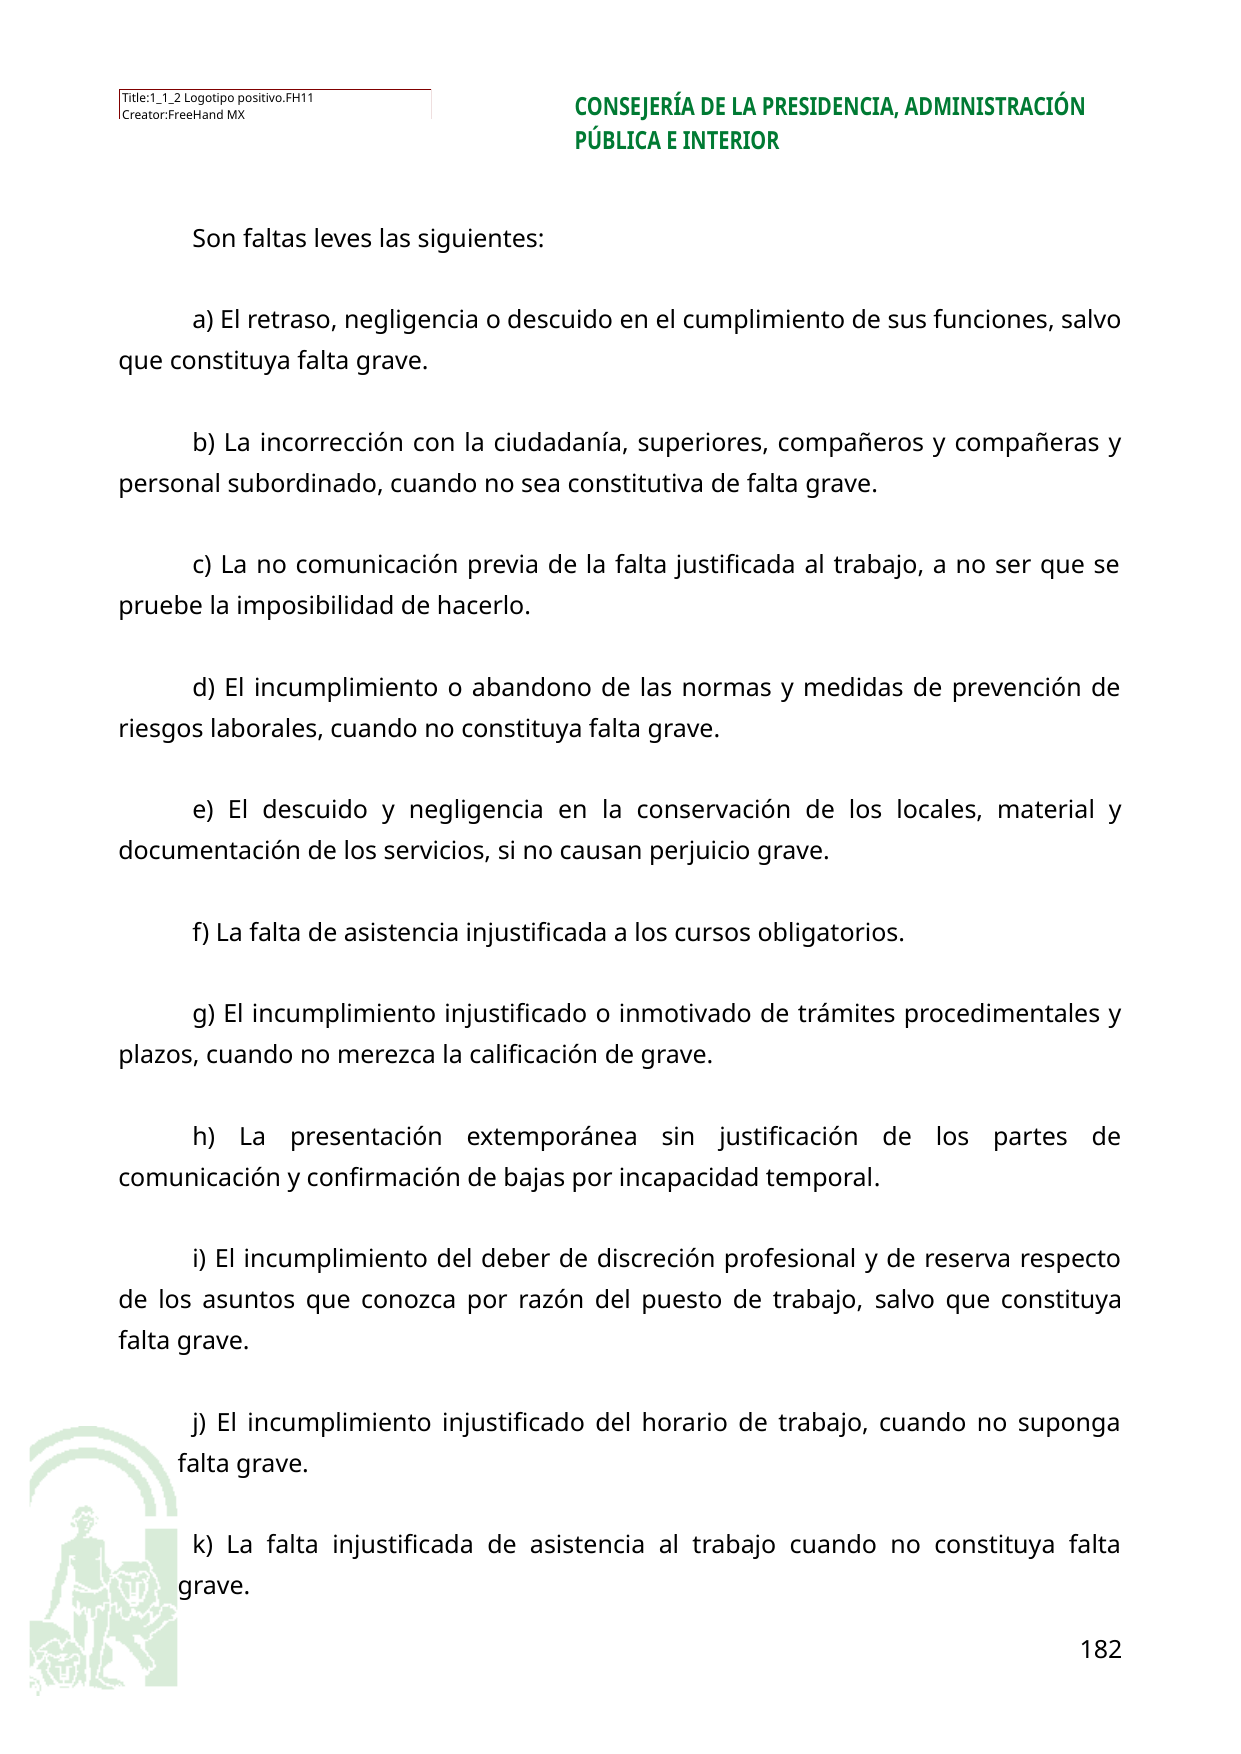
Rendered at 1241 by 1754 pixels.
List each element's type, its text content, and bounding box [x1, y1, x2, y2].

text i) El incumplimiento del deber de discreción profesional y de reserva respecto de los asuntos que conozca por razón del puesto de trabajo, salvo que constituya falta grave. [118, 1241, 1122, 1357]
text f) La falta de asistencia injustificada a los cursos obligatorios. [118, 914, 1122, 948]
text d) El incumplimiento o abandono de las normas y medidas de prevención de riesgos laborales, cuando no constituya falta grave. [118, 669, 1122, 744]
text Son faltas leves las siguientes: [118, 220, 1122, 254]
text b) La incorrección con la ciudadanía, superiores, compañeros y compañeras y personal subordinado, cuando no sea constitutiva de falta grave. [118, 424, 1122, 499]
text k) La falta injustificada de asistencia al trabajo cuando no constituya falta grave. [178, 1527, 1122, 1602]
text e) El descuido y negligencia en la conservación de los locales, material y documentación de los servicios, si no causan perjuicio grave. [118, 792, 1122, 867]
text c) La no comunicación previa de la falta justificada al trabajo, a no ser que se pruebe la imposibilidad de hacerlo. [118, 547, 1122, 622]
text h) La presentación extemporánea sin justificación de los partes de comunicación y confirmación de bajas por incapacidad temporal. [118, 1118, 1122, 1193]
picture [29, 1426, 178, 1696]
text g) El incumplimiento injustificado o inmotivado de trámites procedimentales y plazos, cuando no merezca la calificación de grave. [118, 996, 1122, 1071]
text j) El incumplimiento injustificado del horario de trabajo, cuando no suponga falta grave. [118, 1404, 1122, 1479]
text a) El retraso, negligencia o descuido en el cumplimiento de sus funciones, salvo que constituya falta grave. [118, 302, 1122, 377]
